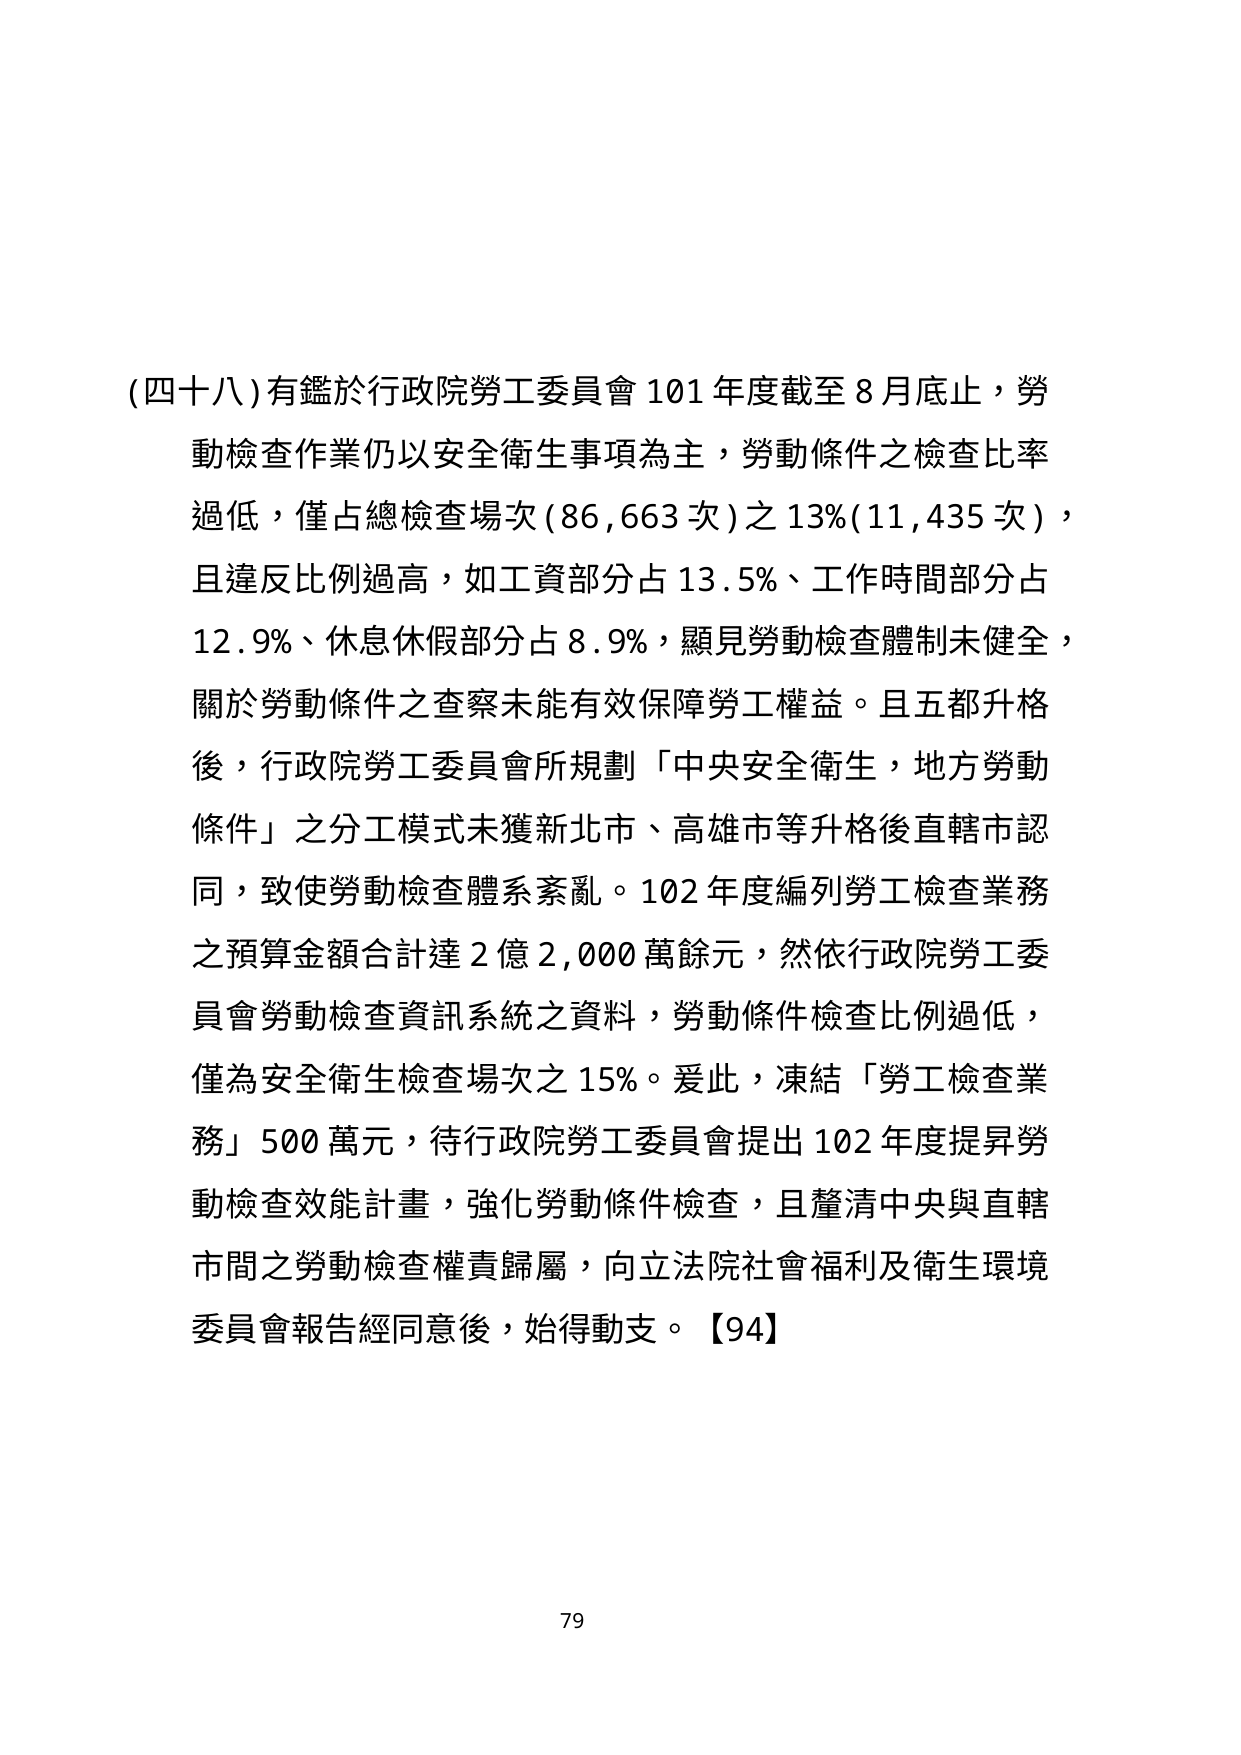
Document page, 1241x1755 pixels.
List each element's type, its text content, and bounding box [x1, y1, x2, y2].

text (四十八)有鑑於行政院勞工委員會101年度截至8月底止，勞動檢查作業仍以安全衛生事項為主，勞動條件之檢查比率過低，僅占總檢查場次(86,663次)之13%(11,435次)，且違反比例過高，如工資部分占13.5%、工作時間部分占12.9%、休息休假部分占8.9%，顯見勞動檢查體制未健全，關於勞動條件之查察未能有效保障勞工權益。且五都升格後，行政院勞工委員會所規劃「中央安全衛生，地方勞動條件」之分工模式未獲新北市、高雄市等升格後直轄市認同，致使勞動檢查體系紊亂。102年度編列勞工檢查業務之預算金額合計達2億2,000萬餘元，然依行政院勞工委員會勞動檢查資訊系統之資料，勞動條件檢查比例過低，僅為安全衛生檢查場次之15%。爰此，凍結「勞工檢查業務」500萬元，待行政院勞工委員會提出102年度提昇勞動檢查效能計畫，強化勞動條件檢查，且釐清中央與直轄市間之勞動檢查權責歸屬，向立法院社會福利及衛生環境委員會報告經同意後，始得動支。【94】 [123, 347, 1050, 1347]
